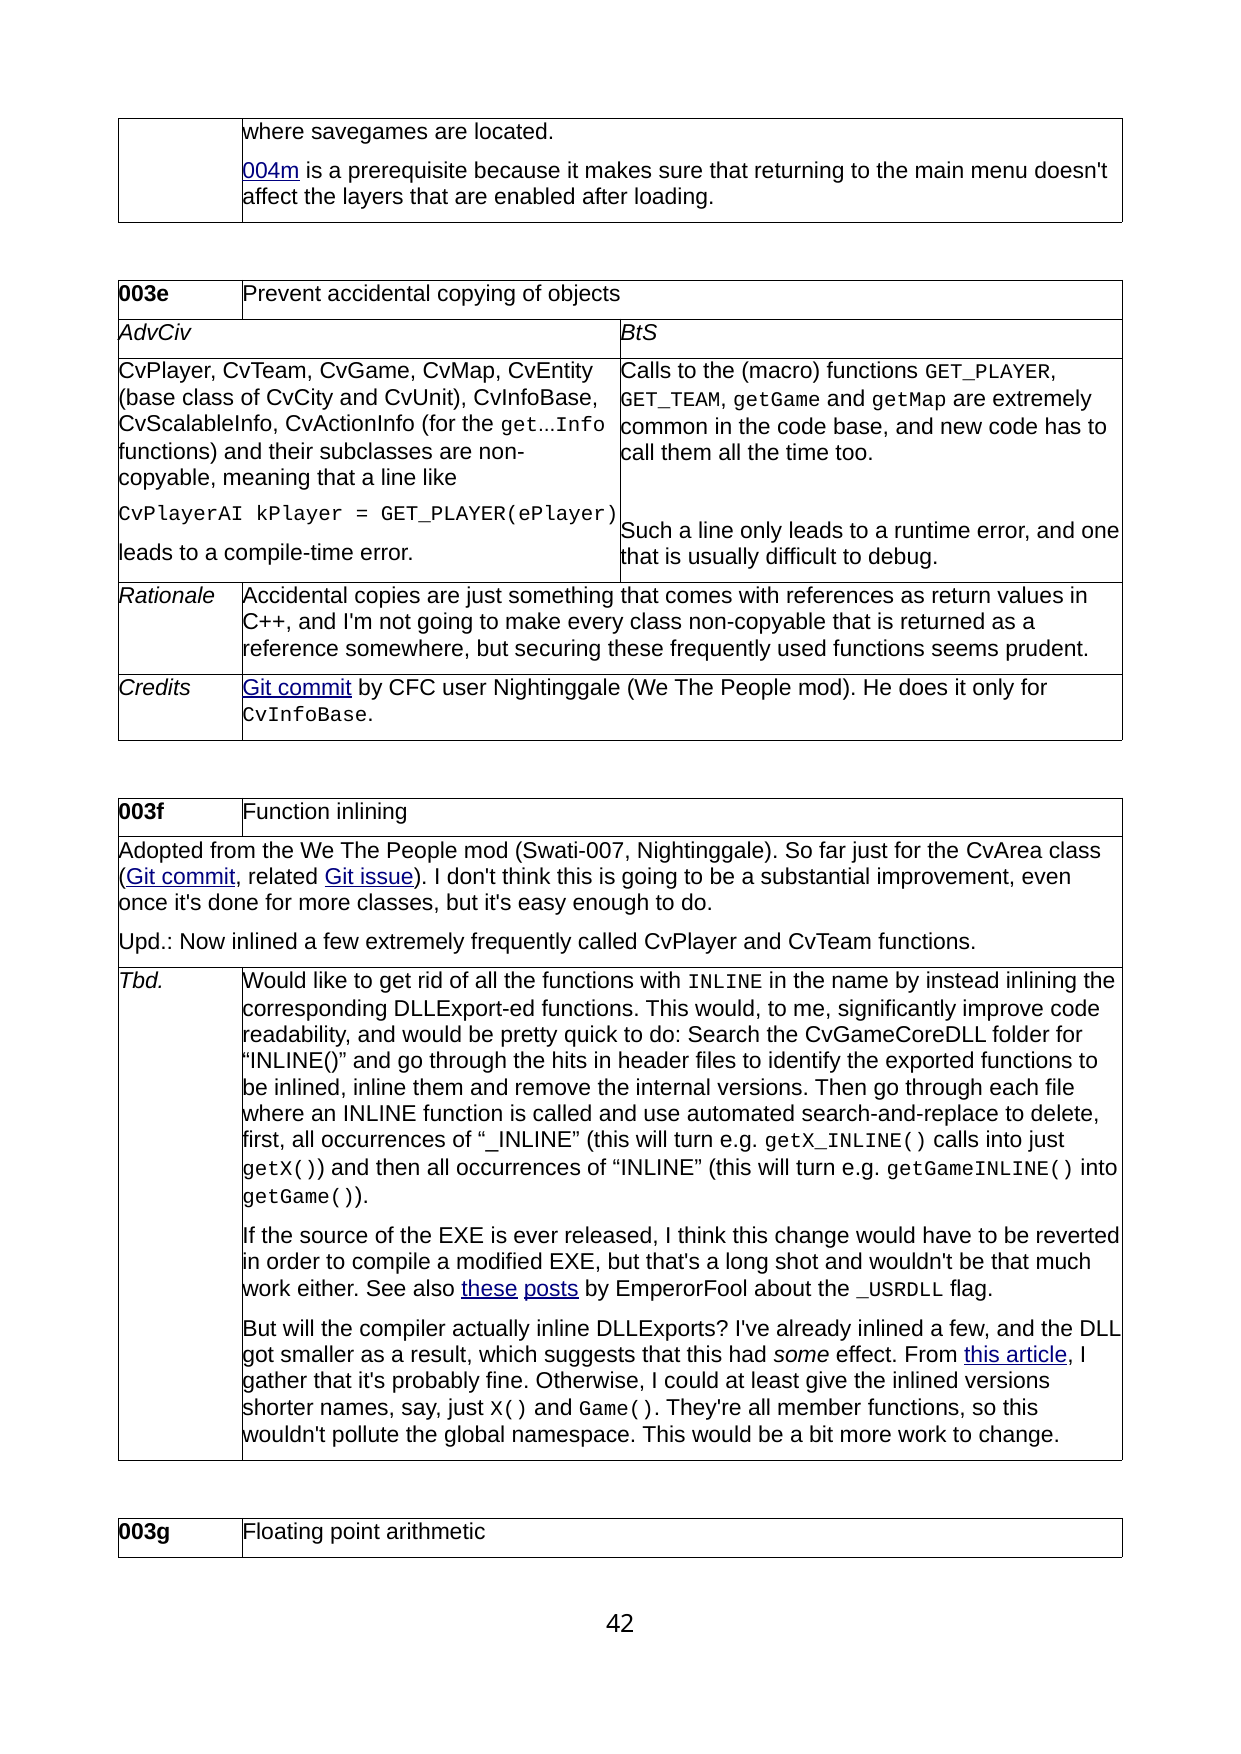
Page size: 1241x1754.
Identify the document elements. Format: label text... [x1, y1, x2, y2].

table_cell [119, 119, 242, 222]
table_cell Calls to the (macro) functions GET_PLAYER, GET_TEAM, getGame and getMap are extremely common in the code base, and new code has to call them all the time too. Such a line only leads to a runtime error, and one that is usually difficult to debug. [621, 359, 1122, 582]
table_cell where savegames are located. 004m is a prerequisite because it makes sure that returning to the main menu doesn't affect the layers that are enabled after loading. [243, 119, 1122, 222]
table_cell Would like to get rid of all the functions with INLINE in the name by instead inlining the corresponding DLLExport-ed functions. This would, to me, significantly improve code readability, and would be pretty quick to do: Search the CvGameCoreDLL folder for “INLINE()” and go through the hits in header files to identify the exported functions to be inlined, inline them and remove the internal versions. Then go through each file where an INLINE function is called and use automated search-and-replace to delete, first, all occurrences of “_INLINE” (this will turn e.g. getX_INLINE() calls into just getX()) and then all occurrences of “INLINE” (this will turn e.g. getGameINLINE() into getGame()). If the source of the EXE is ever released, I think this change would have to be reverted in order to compile a modified EXE, but that's a long shot and wouldn't be that much work either. See also these posts by EmperorFool about the _USRDLL flag. But will the compiler actually inline DLLExports? I've already inlined a few, and the DLL got smaller as a result, which suggests that this had some effect. From this article, I gather that it's probably fine. Otherwise, I could at least give the inlined versions shorter names, say, just X() and Game(). They're all member functions, so this wouldn't pollute the global namespace. This would be a bit more work to change. [243, 968, 1122, 1460]
table_cell BtS [621, 320, 1122, 357]
table_header 003f [119, 799, 242, 836]
table_cell Accidental copies are just something that comes with references as return values in C++, and I'm not going to make every class non-copyable that is returned as a reference somewhere, but securing these frequently used functions seems prudent. [243, 583, 1122, 673]
table_cell CvPlayer, CvTeam, CvGame, CvMap, CvEntity (base class of CvCity and CvUnit), CvInfoBase, CvScalableInfo, CvActionInfo (for the get...Info functions) and their subclasses are non-copyable, meaning that a line like CvPlayerAI kPlayer = GET_PLAYER(ePlayer) leads to a compile-time error. [119, 359, 620, 582]
table_header 003g [119, 1519, 242, 1557]
table_cell Rationale [119, 583, 242, 673]
table_header 003e [119, 281, 242, 318]
table_header Prevent accidental copying of objects [243, 281, 1122, 318]
table_header Floating point arithmetic [243, 1519, 1122, 1557]
table_header Function inlining [243, 799, 1122, 836]
table_cell Credits [119, 675, 242, 740]
table_cell Tbd. [119, 968, 242, 1460]
table_cell Git commit by CFC user Nightinggale (We The People mod). He does it only for CvInfoBase. [243, 675, 1122, 740]
table_cell Adopted from the We The People mod (Swati-007, Nightinggale). So far just for the CvArea class (Git commit, related Git issue). I don't think this is going to be a substantial improvement, even once it's done for more classes, but it's easy enough to do. Upd.: Now inlined a few extremely frequently called CvPlayer and CvTeam functions. [119, 837, 1122, 967]
table_cell AdvCiv [119, 320, 620, 357]
